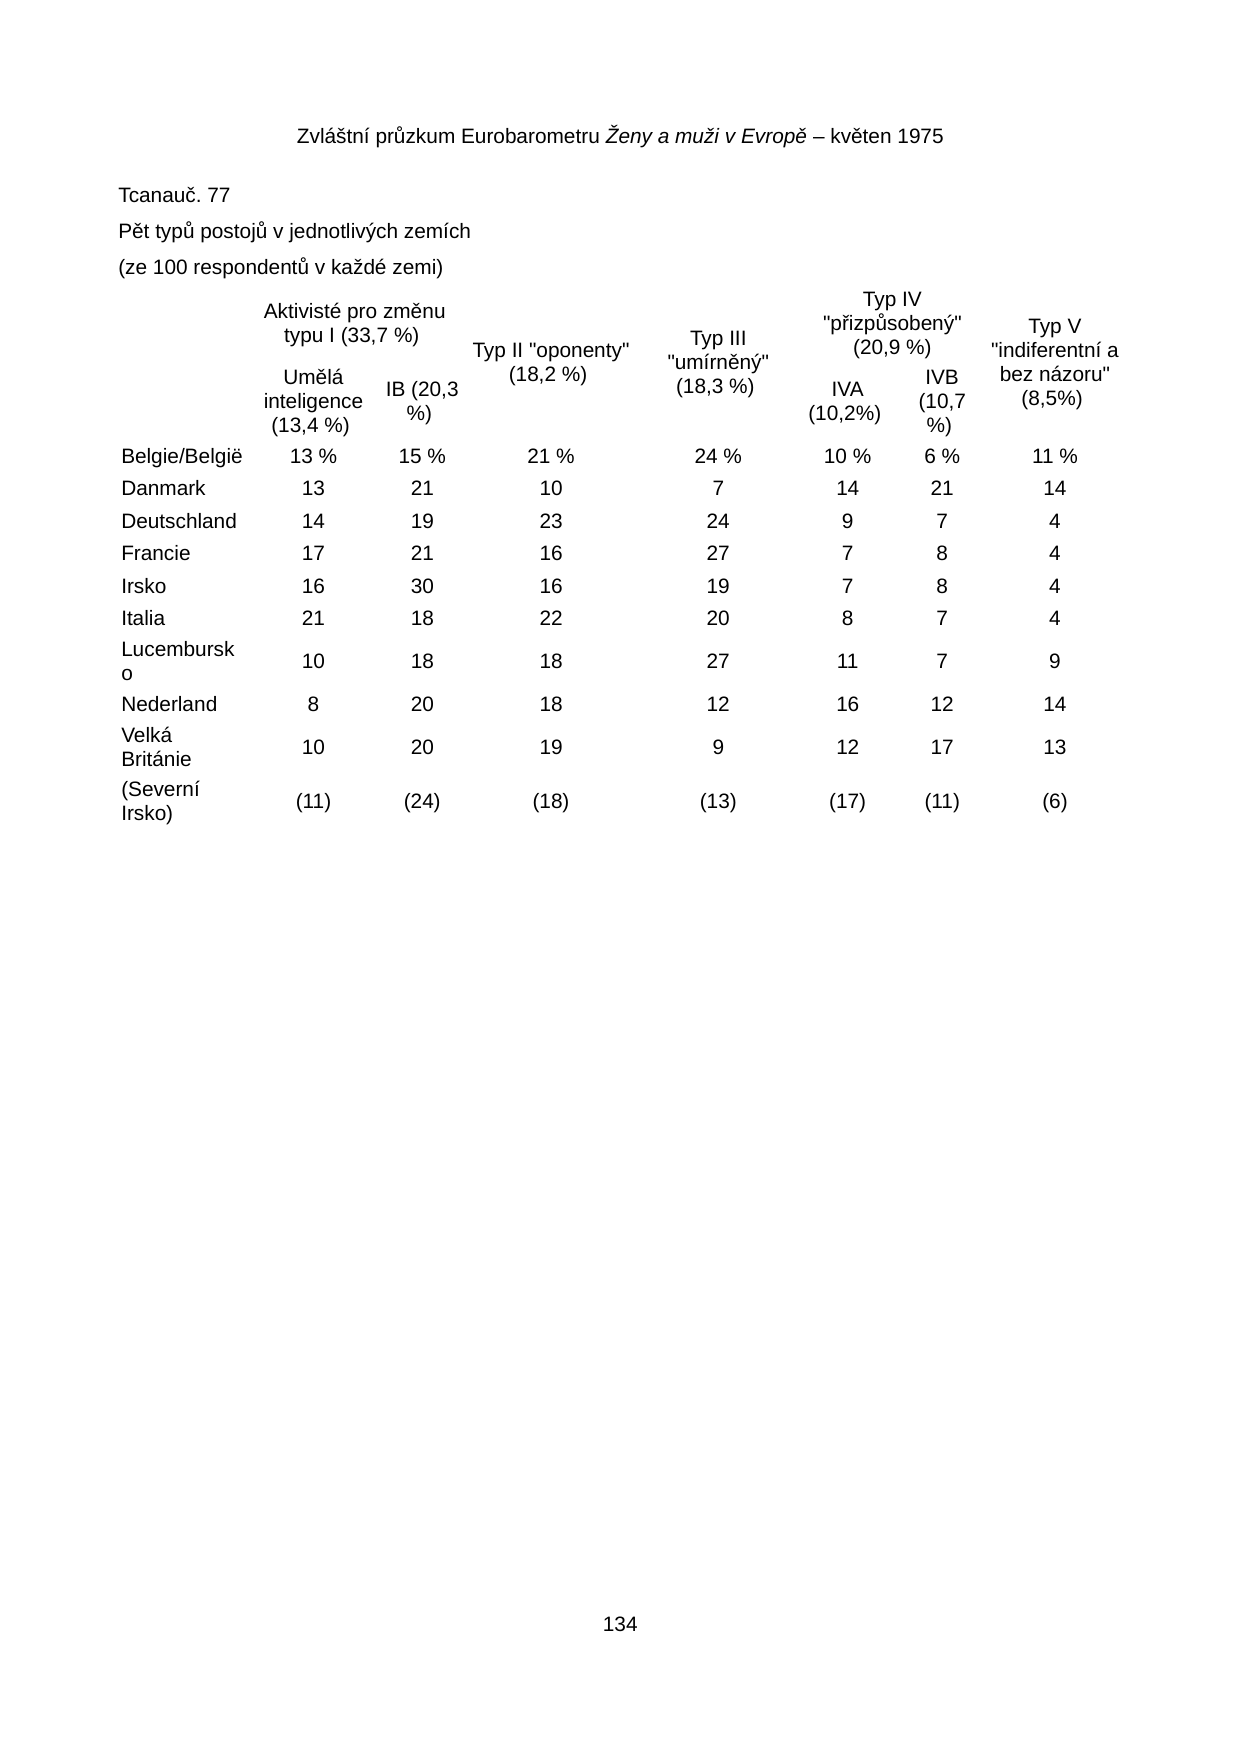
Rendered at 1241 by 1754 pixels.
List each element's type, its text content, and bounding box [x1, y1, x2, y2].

table_cell 18 [463, 688, 638, 720]
table_cell 7 [897, 602, 987, 634]
table_cell 13 % [246, 440, 381, 472]
table_cell 10 % [798, 440, 897, 472]
table_cell 19 [463, 720, 638, 774]
table_cell 7 [638, 472, 798, 504]
table_cell 14 [798, 472, 897, 504]
table_header Typ V "indiferentní a bez názoru" (8,5%) [987, 284, 1123, 440]
table_cell 12 [897, 688, 987, 720]
table_cell 24 [638, 505, 798, 537]
table_cell 21 [246, 602, 381, 634]
table_cell 4 [987, 505, 1123, 537]
table_cell 13 [246, 472, 381, 504]
table_cell 14 [987, 472, 1123, 504]
table_cell Irsko [118, 569, 246, 602]
table_cell 14 [987, 688, 1123, 720]
table_cell 19 [381, 505, 463, 537]
table_cell Deutschland [118, 505, 246, 537]
table_cell 21 [381, 537, 463, 569]
table_cell 7 [798, 569, 897, 602]
table_cell IVB (10,7 %) [897, 362, 987, 440]
table_cell 9 [638, 720, 798, 774]
table_cell 9 [987, 634, 1123, 688]
table_cell Belgie/België [118, 440, 246, 472]
table_cell [118, 362, 246, 440]
table_cell 7 [897, 634, 987, 688]
table_cell Umělá inteligence (13,4 %) [246, 362, 381, 440]
table_cell Nederland [118, 688, 246, 720]
text Pět typů postojů v jednotlivých zemích [118, 219, 1122, 243]
table_header Typ III "umírněný" (18,3 %) [638, 284, 798, 440]
table_cell 17 [897, 720, 987, 774]
table_cell 27 [638, 634, 798, 688]
table_cell IVA (10,2%) [798, 362, 897, 440]
table_cell (13) [638, 774, 798, 828]
table_cell 20 [381, 720, 463, 774]
table_header Aktivisté pro změnu typu I (33,7 %) [246, 284, 463, 362]
table_cell 23 [463, 505, 638, 537]
table_cell 11 % [987, 440, 1123, 472]
table_cell (24) [381, 774, 463, 828]
table_cell 8 [897, 569, 987, 602]
table_cell 13 [987, 720, 1123, 774]
table_cell 22 [463, 602, 638, 634]
table_cell 4 [987, 602, 1123, 634]
text Tcanauč. 77 [118, 183, 1122, 207]
table_cell 12 [798, 720, 897, 774]
table_cell 21 [897, 472, 987, 504]
table_cell 21 % [463, 440, 638, 472]
table_cell 18 [463, 634, 638, 688]
table_cell 8 [897, 537, 987, 569]
table_cell 11 [798, 634, 897, 688]
table_cell (18) [463, 774, 638, 828]
table_cell 7 [798, 537, 897, 569]
table_cell 16 [246, 569, 381, 602]
table_cell 16 [798, 688, 897, 720]
table_cell 10 [246, 720, 381, 774]
table_cell 27 [638, 537, 798, 569]
table_cell Danmark [118, 472, 246, 504]
table_cell 18 [381, 602, 463, 634]
table_cell 4 [987, 569, 1123, 602]
table_header Typ IV "přizpůsobený" (20,9 %) [798, 284, 987, 362]
table_cell 16 [463, 537, 638, 569]
table_cell Velká Británie [118, 720, 246, 774]
table_cell (Severní Irsko) [118, 774, 246, 828]
table_cell 10 [246, 634, 381, 688]
table_cell 9 [798, 505, 897, 537]
table_cell 7 [897, 505, 987, 537]
table_cell Italia [118, 602, 246, 634]
table_cell Lucembursko [118, 634, 246, 688]
table_cell Francie [118, 537, 246, 569]
table_cell (6) [987, 774, 1123, 828]
table_cell (11) [897, 774, 987, 828]
table_cell 4 [987, 537, 1123, 569]
table_cell 8 [798, 602, 897, 634]
table_cell 10 [463, 472, 638, 504]
table_cell 20 [638, 602, 798, 634]
table_cell 14 [246, 505, 381, 537]
table_cell 30 [381, 569, 463, 602]
table_cell 19 [638, 569, 798, 602]
table_cell 17 [246, 537, 381, 569]
table_cell 12 [638, 688, 798, 720]
table_cell (17) [798, 774, 897, 828]
table_cell 15 % [381, 440, 463, 472]
table_cell IB (20,3 %) [381, 362, 463, 440]
table_cell 6 % [897, 440, 987, 472]
table_cell (11) [246, 774, 381, 828]
table_cell 18 [381, 634, 463, 688]
table_cell 24 % [638, 440, 798, 472]
table_cell 20 [381, 688, 463, 720]
table_cell 21 [381, 472, 463, 504]
table_cell 8 [246, 688, 381, 720]
table_cell 16 [463, 569, 638, 602]
table_header [118, 284, 246, 362]
text (ze 100 respondentů v každé zemi) [118, 254, 1122, 278]
table_header Typ II "oponenty" (18,2 %) [463, 284, 638, 440]
